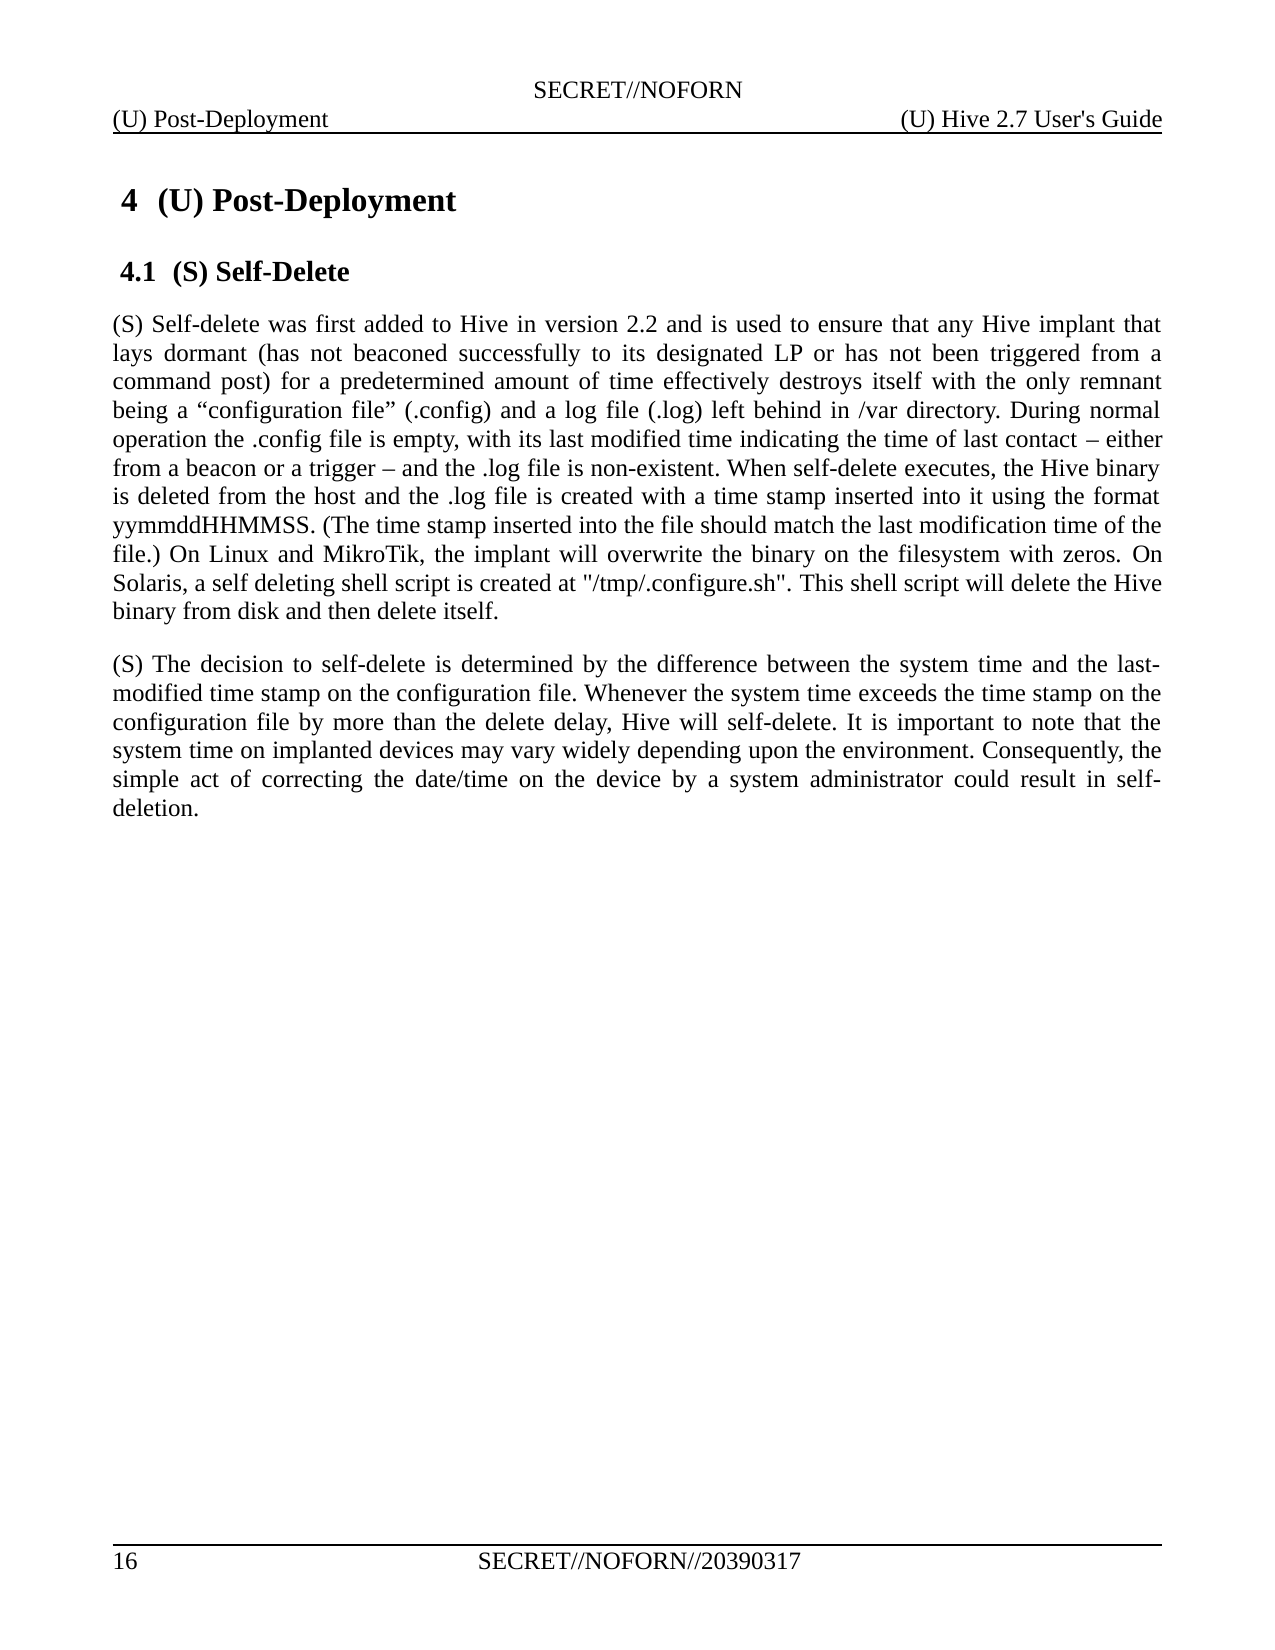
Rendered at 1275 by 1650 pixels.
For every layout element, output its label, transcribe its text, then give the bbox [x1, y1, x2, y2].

subtitle (S) Self-Delete [112, 254, 1162, 288]
text (S) The decision to self-delete is determined by the difference between the system time and the last-modified time stamp on the configuration file. Whenever the system time exceeds the time stamp on the configuration file by more than the delete delay, Hive will self-delete. It is important to note that the system time on implanted devices may vary widely depending upon the environment. Consequently, the simple act of correcting the date/time on the device by a system administrator could result in self-deletion. [112, 649, 1162, 822]
subtitle (U) Post-Deployment [112, 180, 1162, 218]
text (S) Self-delete was first added to Hive in version 2.2 and is used to ensure that any Hive implant that lays dormant (has not beaconed successfully to its designated LP or has not been triggered from a command post) for a predetermined amount of time effectively destroys itself with the only remnant being a “configuration file” (.config) and a log file (.log) left behind in /var directory. During normal operation the .config file is empty, with its last modified time indicating the time of last contact – either from a beacon or a trigger – and the .log file is non-existent. When self-delete executes, the Hive binary is deleted from the host and the .log file is created with a time stamp inserted into it using the format yymmddHHMMSS. (The time stamp inserted into the file should match the last modification time of the file.) On Linux and MikroTik, the implant will overwrite the binary on the filesystem with zeros. On Solaris, a self deleting shell script is created at "/tmp/.configure.sh". This shell script will delete the Hive binary from disk and then delete itself. [112, 309, 1162, 625]
